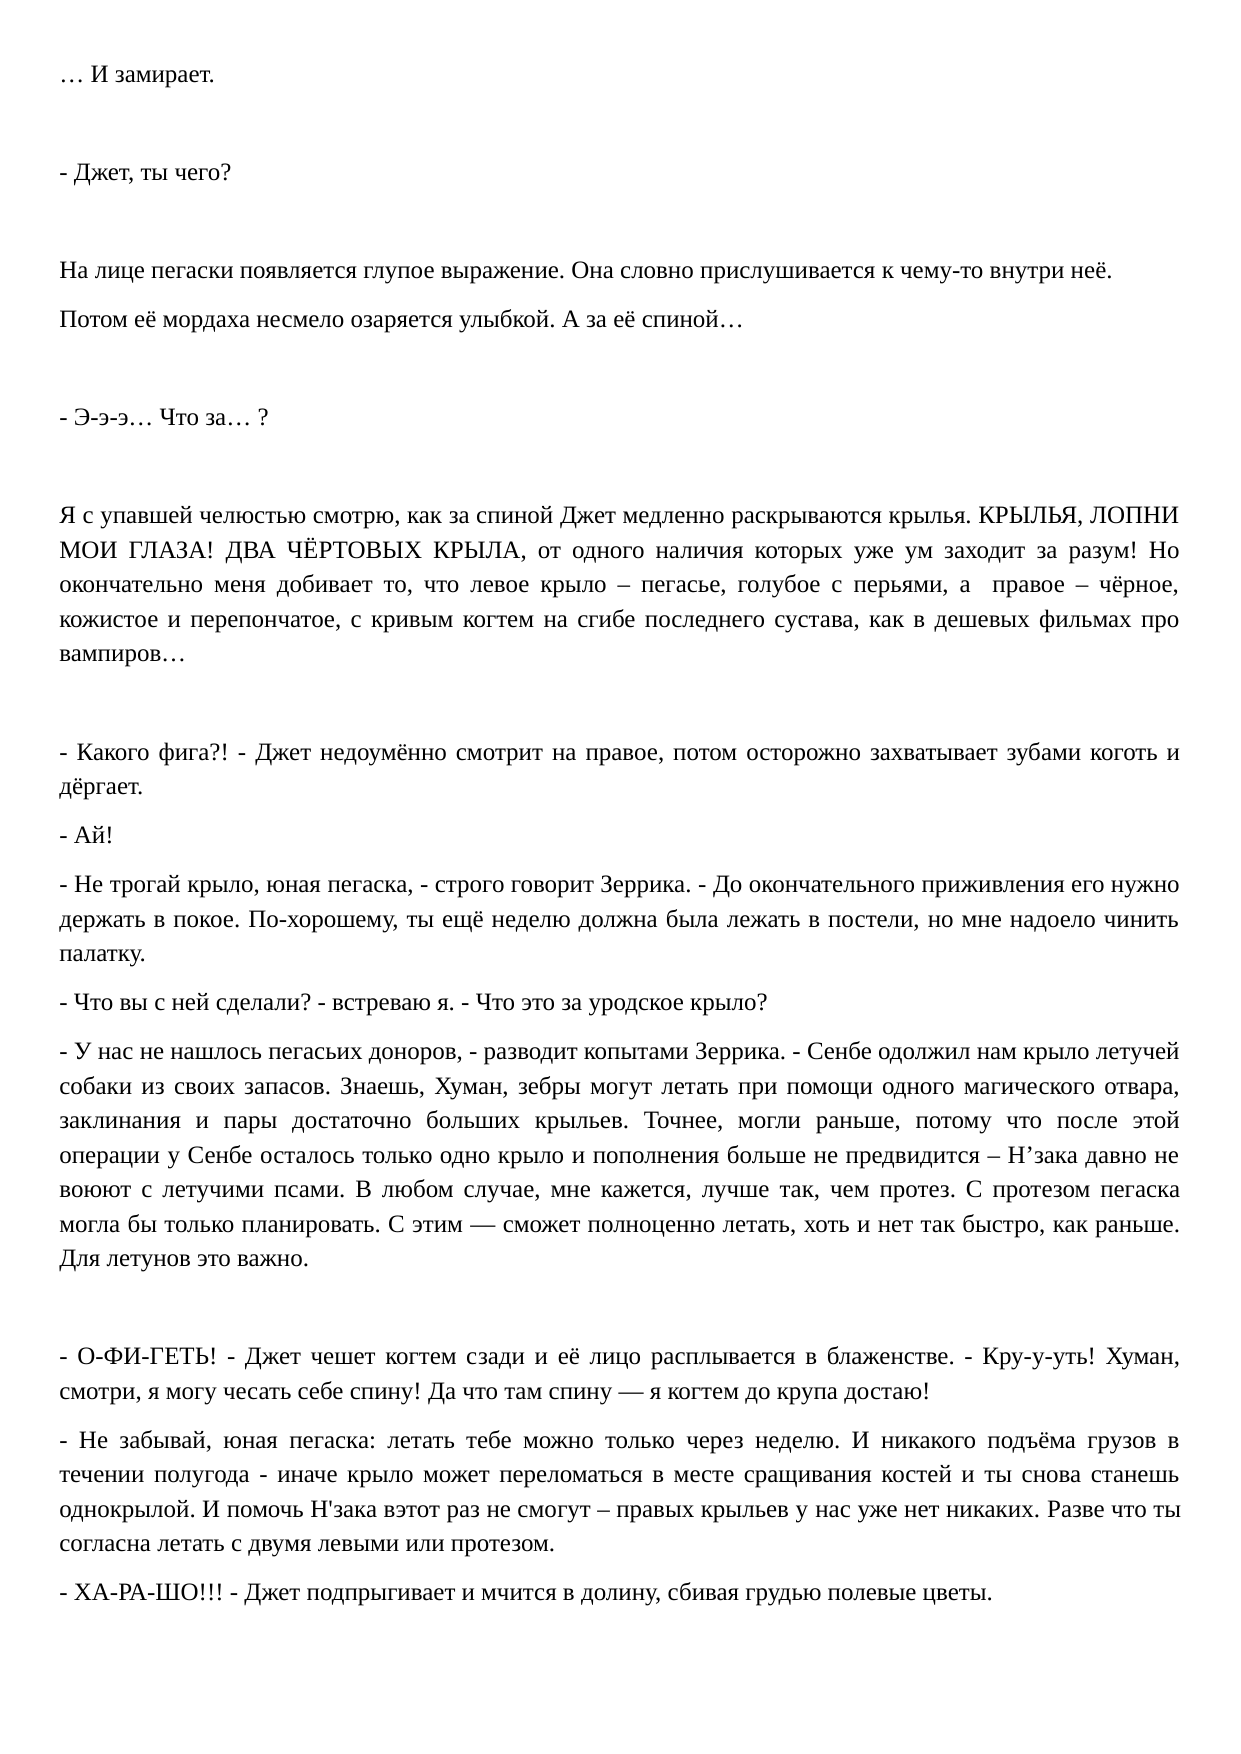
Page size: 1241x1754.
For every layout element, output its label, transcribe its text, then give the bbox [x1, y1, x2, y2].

text - Не забывай, юная пегаска: летать тебе можно только через неделю. И никакого подъёма грузов в течении полугода - иначе крыло может переломаться в месте сращивания костей и ты снова станешь однокрылой. И помочь Н'зака вэтот раз не смогут – правых крыльев у нас уже нет никаких. Разве что ты согласна летать с двумя левыми или протезом. [59, 1425, 1181, 1557]
text - ХА-РА-ШО!!! - Джет подпрыгивает и мчится в долину, сбивая грудью полевые цветы. [59, 1577, 1181, 1606]
text Я с упавшей челюстью смотрю, как за спиной Джет медленно раскрываются крылья. КРЫЛЬЯ, ЛОПНИ МОИ ГЛАЗА! ДВА ЧЁРТОВЫХ КРЫЛА, от одного наличия которых уже ум заходит за разум! Но окончательно меня добивает то, что левое крыло – пегасье, голубое с перьями, а правое – чёрное, кожистое и перепончатое, с кривым когтем на сгибе последнего сустава, как в дешевых фильмах про вампиров… [59, 501, 1181, 667]
text Потом её мордаха несмело озаряется улыбкой. А за её спиной… [59, 304, 1181, 333]
text - У нас не нашлось пегасьих доноров, - разводит копытами Зеррика. - Сенбе одолжил нам крыло летучей собаки из своих запасов. Знаешь, Хуман, зебры могут летать при помощи одного магического отвара, заклинания и пары достаточно больших крыльев. Точнее, могли раньше, потому что после этой операции у Сенбе осталось только одно крыло и пополнения больше не предвидится – Н’зака давно не воюют с летучими псами. В любом случае, мне кажется, лучше так, чем протез. С протезом пегаска могла бы только планировать. С этим — сможет полноценно летать, хоть и нет так быстро, как раньше. Для летунов это важно. [59, 1036, 1181, 1272]
text - Не трогай крыло, юная пегаска, - строго говорит Зеррика. - До окончательного приживления его нужно держать в покое. По-хорошему, ты ещё неделю должна была лежать в постели, но мне надоело чинить палатку. [59, 869, 1181, 967]
text - Э-э-э… Что за… ? [59, 402, 1181, 431]
text … И замирает. [59, 59, 1181, 88]
text - Что вы с ней сделали? - встреваю я. - Что это за уродское крыло? [59, 987, 1181, 1016]
text На лице пегаски появляется глупое выражение. Она словно прислушивается к чему-то внутри неё. [59, 255, 1181, 284]
text - Ай! [59, 820, 1181, 849]
text - О-ФИ-ГЕТЬ! - Джет чешет когтем сзади и её лицо расплывается в блаженстве. - Кру-у-уть! Хуман, смотри, я могу чесать себе спину! Да что там спину — я когтем до крупа достаю! [59, 1341, 1181, 1404]
text - Какого фига?! - Джет недоумённо смотрит на правое, потом осторожно захватывает зубами коготь и дёргает. [59, 737, 1181, 800]
text - Джет, ты чего? [59, 157, 1181, 186]
